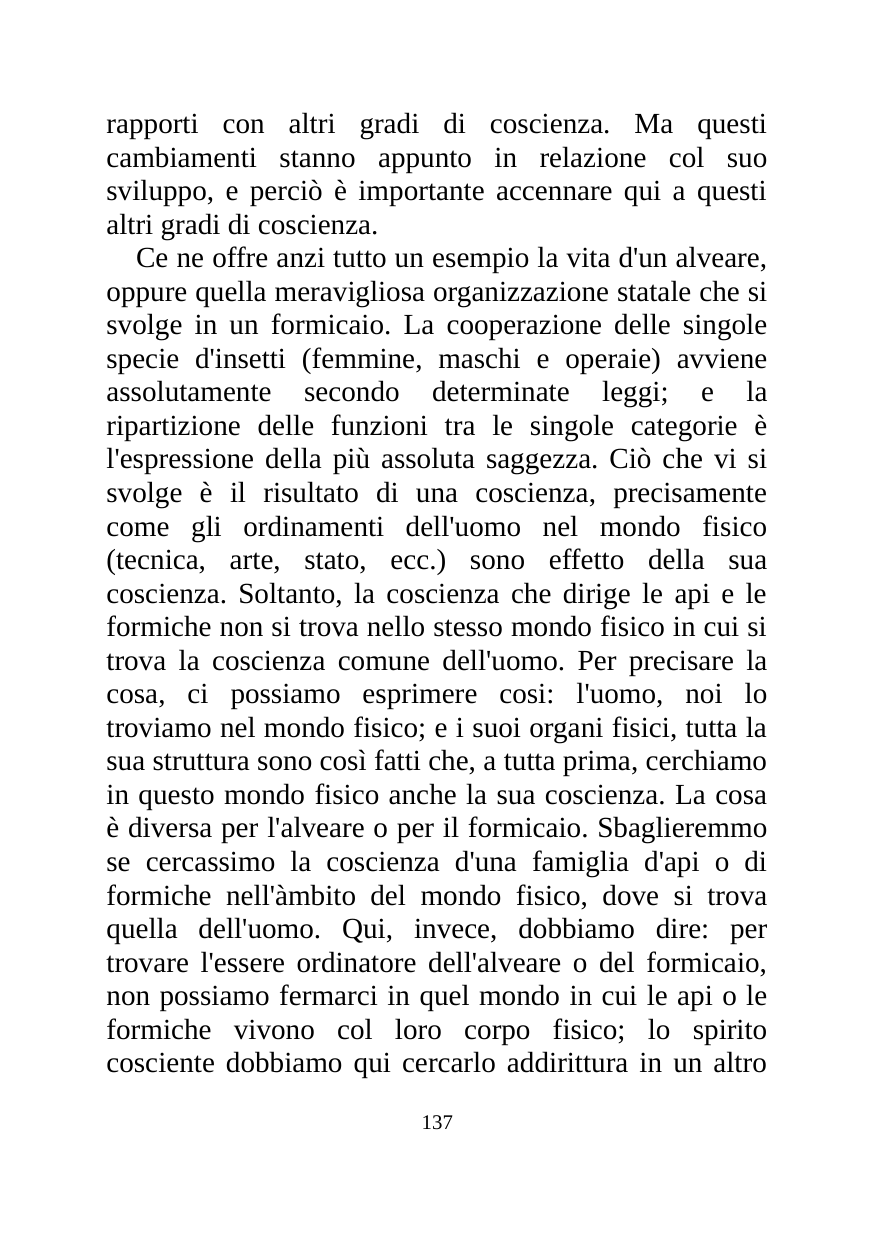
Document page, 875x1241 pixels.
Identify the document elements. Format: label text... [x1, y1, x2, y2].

text Ce ne offre anzi tutto un esempio la vita d'un alveare, oppure quella meravigliosa organizzazione statale che si svolge in un formicaio. La cooperazione delle singole specie d'insetti (femmine, maschi e operaie) avviene assolutamente secondo determinate leggi; e la ripartizione delle funzioni tra le singole categorie è l'espressione della più assoluta saggezza. Ciò che vi si svolge è il risultato di una coscienza, precisamente come gli ordinamenti dell'uomo nel mondo fisico (tecnica, arte, stato, ecc.) sono effetto della sua coscienza. Soltanto, la coscienza che dirige le api e le formiche non si trova nello stesso mondo fisico in cui si trova la coscienza comune dell'uomo. Per precisare la cosa, ci possiamo esprimere cosi: l'uomo, noi lo troviamo nel mondo fisico; e i suoi organi fisici, tutta la sua struttura sono così fatti che, a tutta prima, cerchiamo in questo mondo fisico anche la sua coscienza. La cosa è diversa per l'alveare o per il formicaio. Sbaglieremmo se cercassimo la coscienza d'una famiglia d'api o di formiche nell'àmbito del mondo fisico, dove si trova quella dell'uomo. Qui, invece, dobbiamo dire: per trovare l'essere ordinatore dell'alveare o del formicaio, non possiamo fermarci in quel mondo in cui le api o le formiche vivono col loro corpo fisico; lo spirito cosciente dobbiamo qui cercarlo addirittura in un altro [106, 240, 768, 1079]
text rapporti con altri gradi di coscienza. Ma questi cambiamenti stanno appunto in relazione col suo sviluppo, e perciò è importante accennare qui a questi altri gradi di coscienza. [106, 106, 768, 240]
